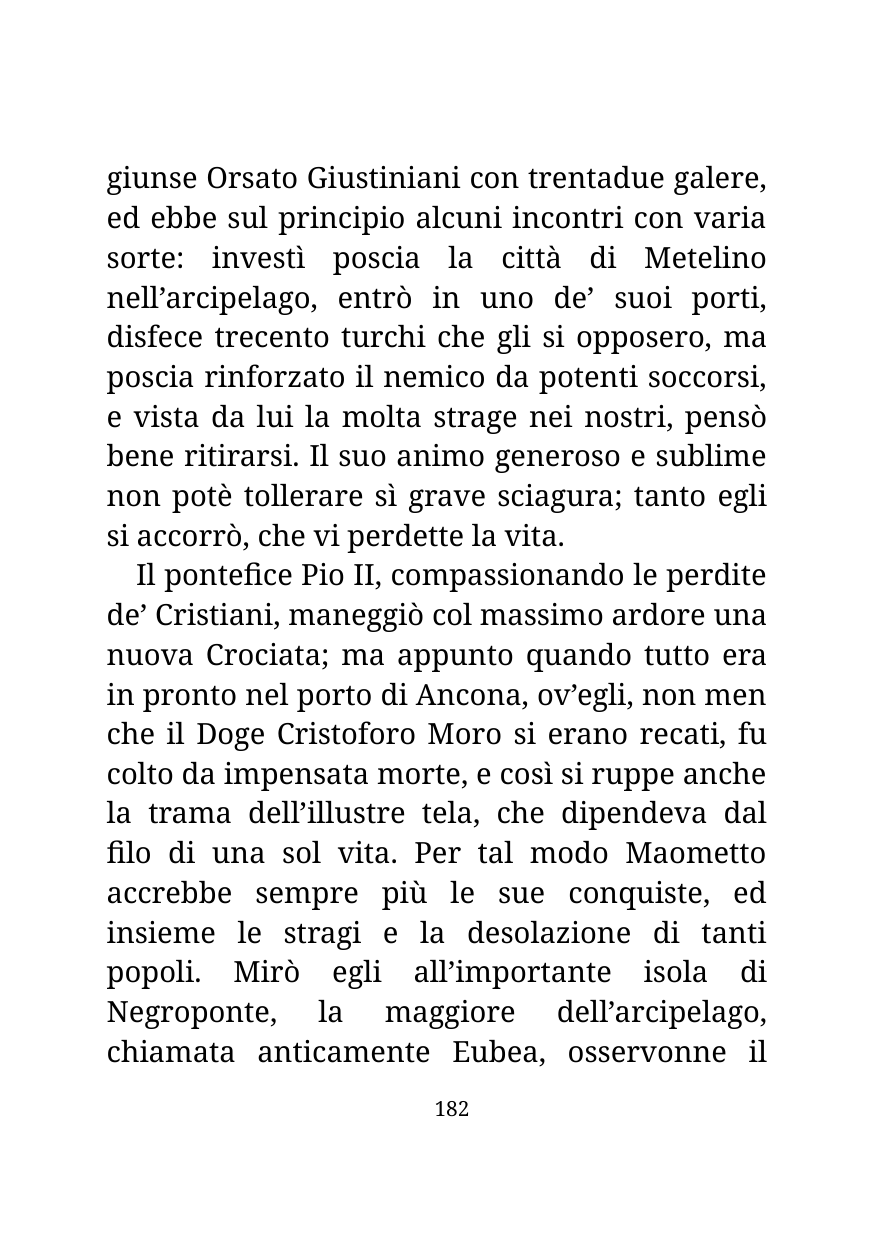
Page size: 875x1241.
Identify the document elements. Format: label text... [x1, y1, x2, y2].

text Il pontefice Pio II, compassionando le perdite de’ Cristiani, maneggiò col massimo ardore una nuova Crociata; ma appunto quando tutto era in pronto nel porto di Ancona, ov’egli, non men che il Doge Cristoforo Moro si erano recati, fu colto da impensata morte, e così si ruppe anche la trama dell’illustre tela, che dipendeva dal filo di una sol vita. Per tal modo Maometto accrebbe sempre più le sue conquiste, ed insieme le stragi e la desolazione di tanti popoli. Mirò egli all’importante isola di Negroponte, la maggiore dell’arcipelago, chiamata anticamente Eubea, osservonne il [106, 555, 768, 1071]
text giunse Orsato Giustiniani con trentadue galere, ed ebbe sul principio alcuni incontri con varia sorte: investì poscia la città di Metelino nell’arcipelago, entrò in uno de’ suoi porti, disfece trecento turchi che gli si opposero, ma poscia rinforzato il nemico da potenti soccorsi, e vista da lui la molta strage nei nostri, pensò bene ritirarsi. Il suo animo generoso e sublime non potè tollerare sì grave sciagura; tanto egli si accorrò, che vi perdette la vita. [106, 158, 768, 555]
